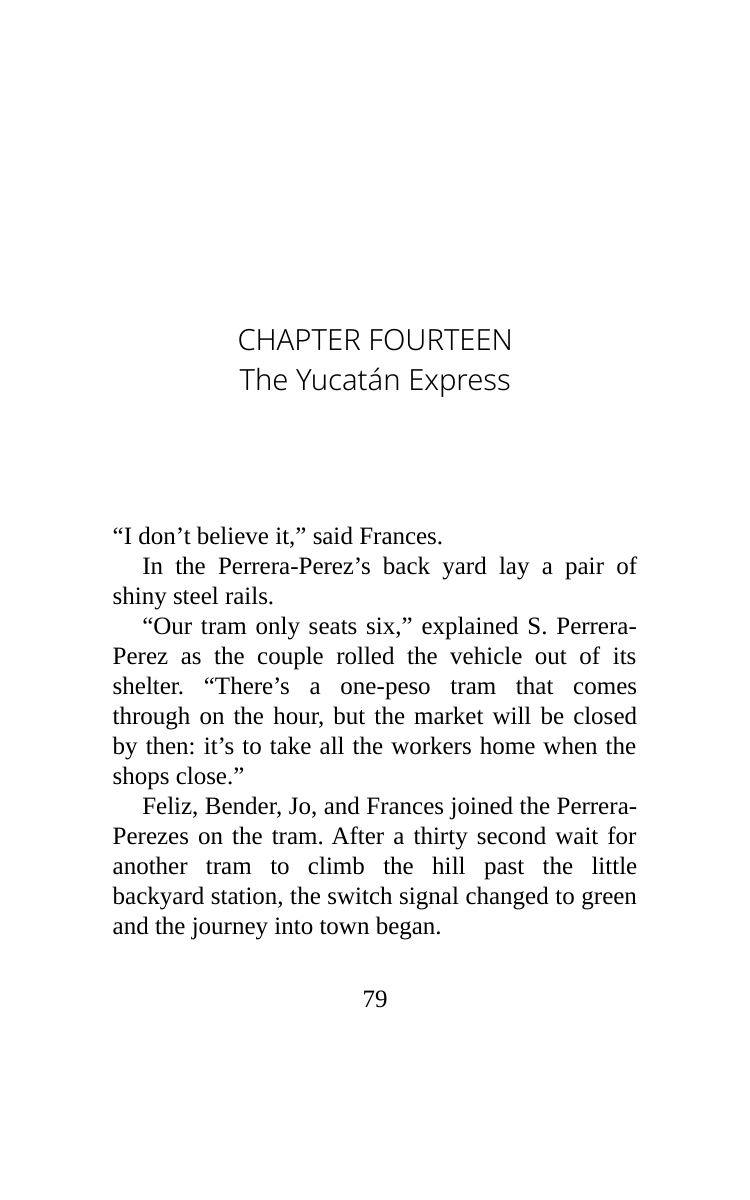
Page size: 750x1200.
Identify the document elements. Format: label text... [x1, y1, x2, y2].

text “Our tram only seats six,” explained S. Perrera-Perez as the couple rolled the vehicle out of its shelter. “There’s a one-peso tram that comes through on the hour, but the market will be closed by then: it’s to take all the workers home when the shops close.” [112, 610, 637, 790]
text In the Perrera-Perez’s back yard lay a pair of shiny steel rails. [112, 550, 637, 610]
text “I don’t believe it,” said Frances. [112, 520, 637, 550]
text Feliz, Bender, Jo, and Frances joined the Perrera-Perezes on the tram. After a thirty second wait for another tram to climb the hill past the little backyard station, the switch signal changed to green and the journey into town began. [112, 790, 637, 940]
subtitle CHAPTER FOURTEEN The Yucatán Express [112, 319, 637, 399]
